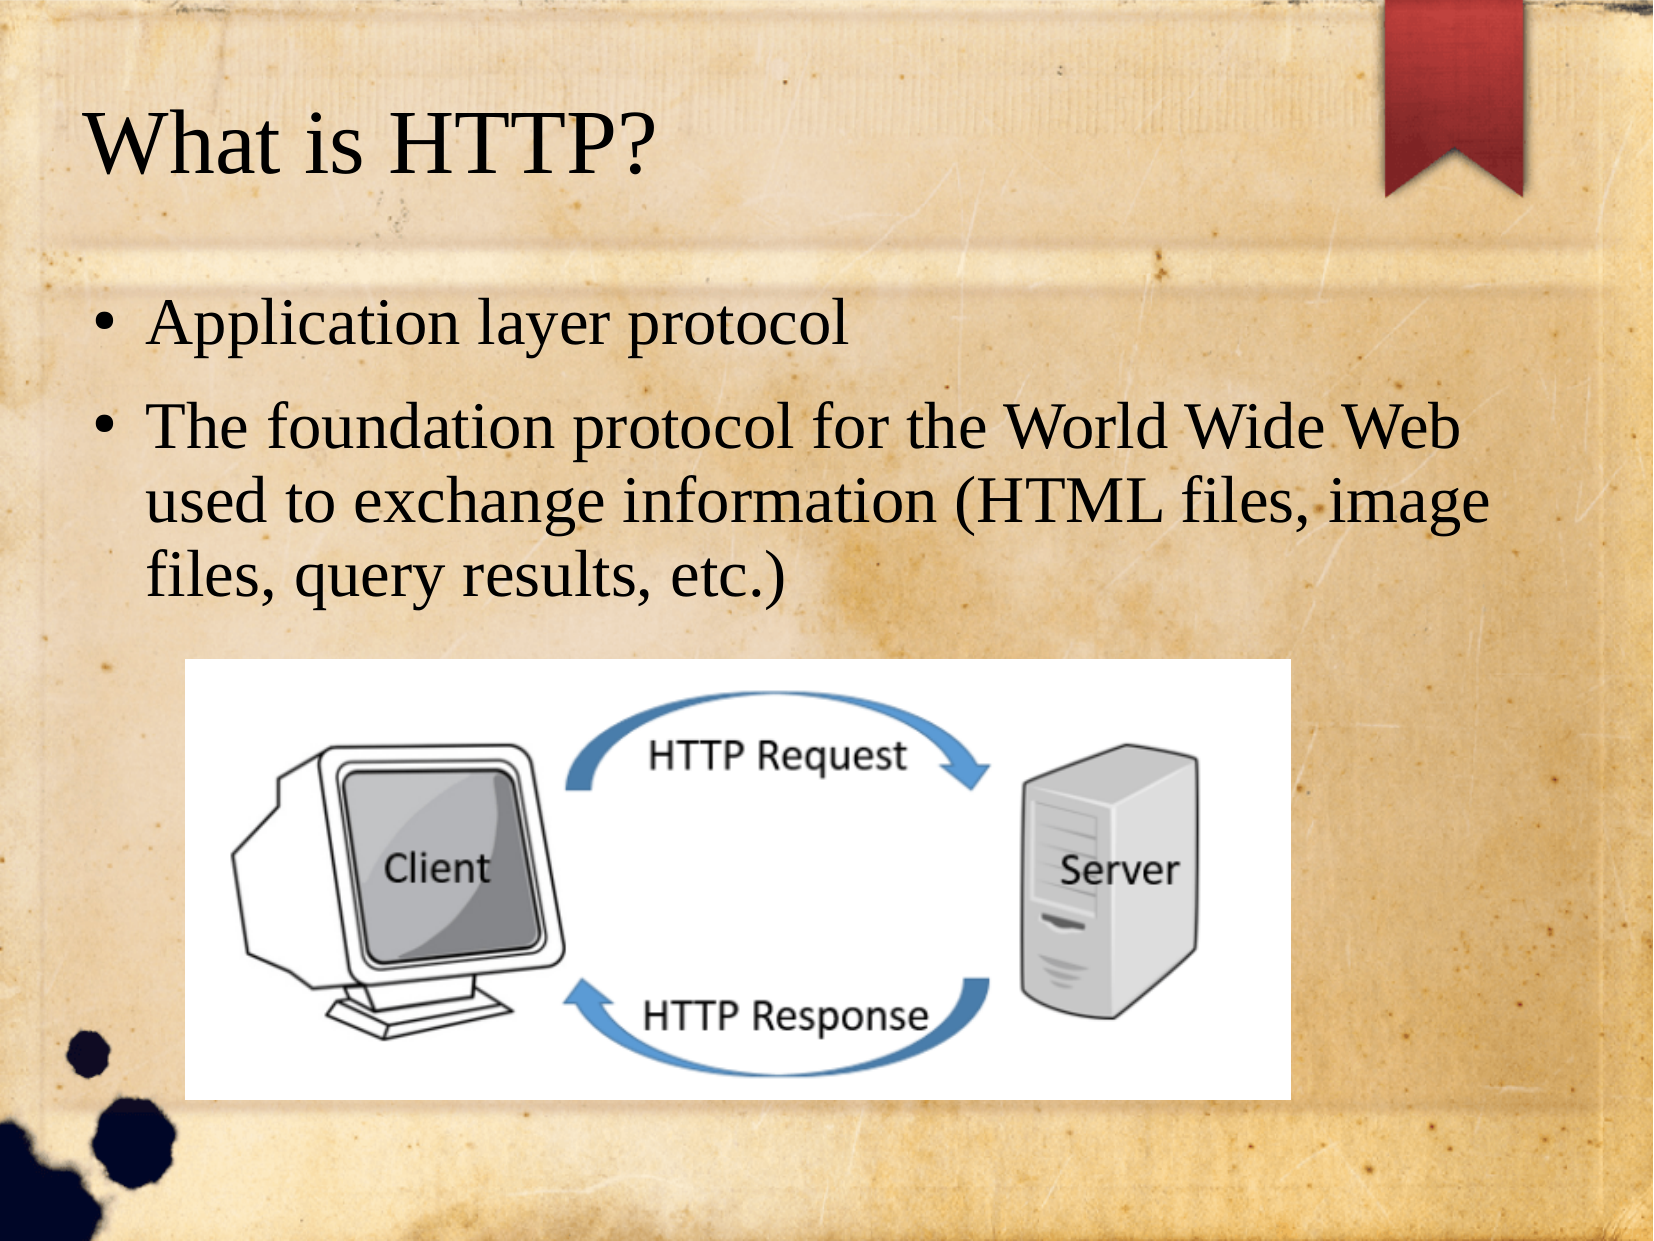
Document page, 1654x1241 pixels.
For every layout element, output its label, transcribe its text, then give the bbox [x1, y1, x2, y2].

list Application layer protocol The foundation protocol for the World Wide Web used to exchange information (HTML files, image files, query results, etc.) [74, 285, 1530, 1005]
picture [0, 0, 1653, 1241]
title What is HTTP? [82, 49, 1346, 237]
